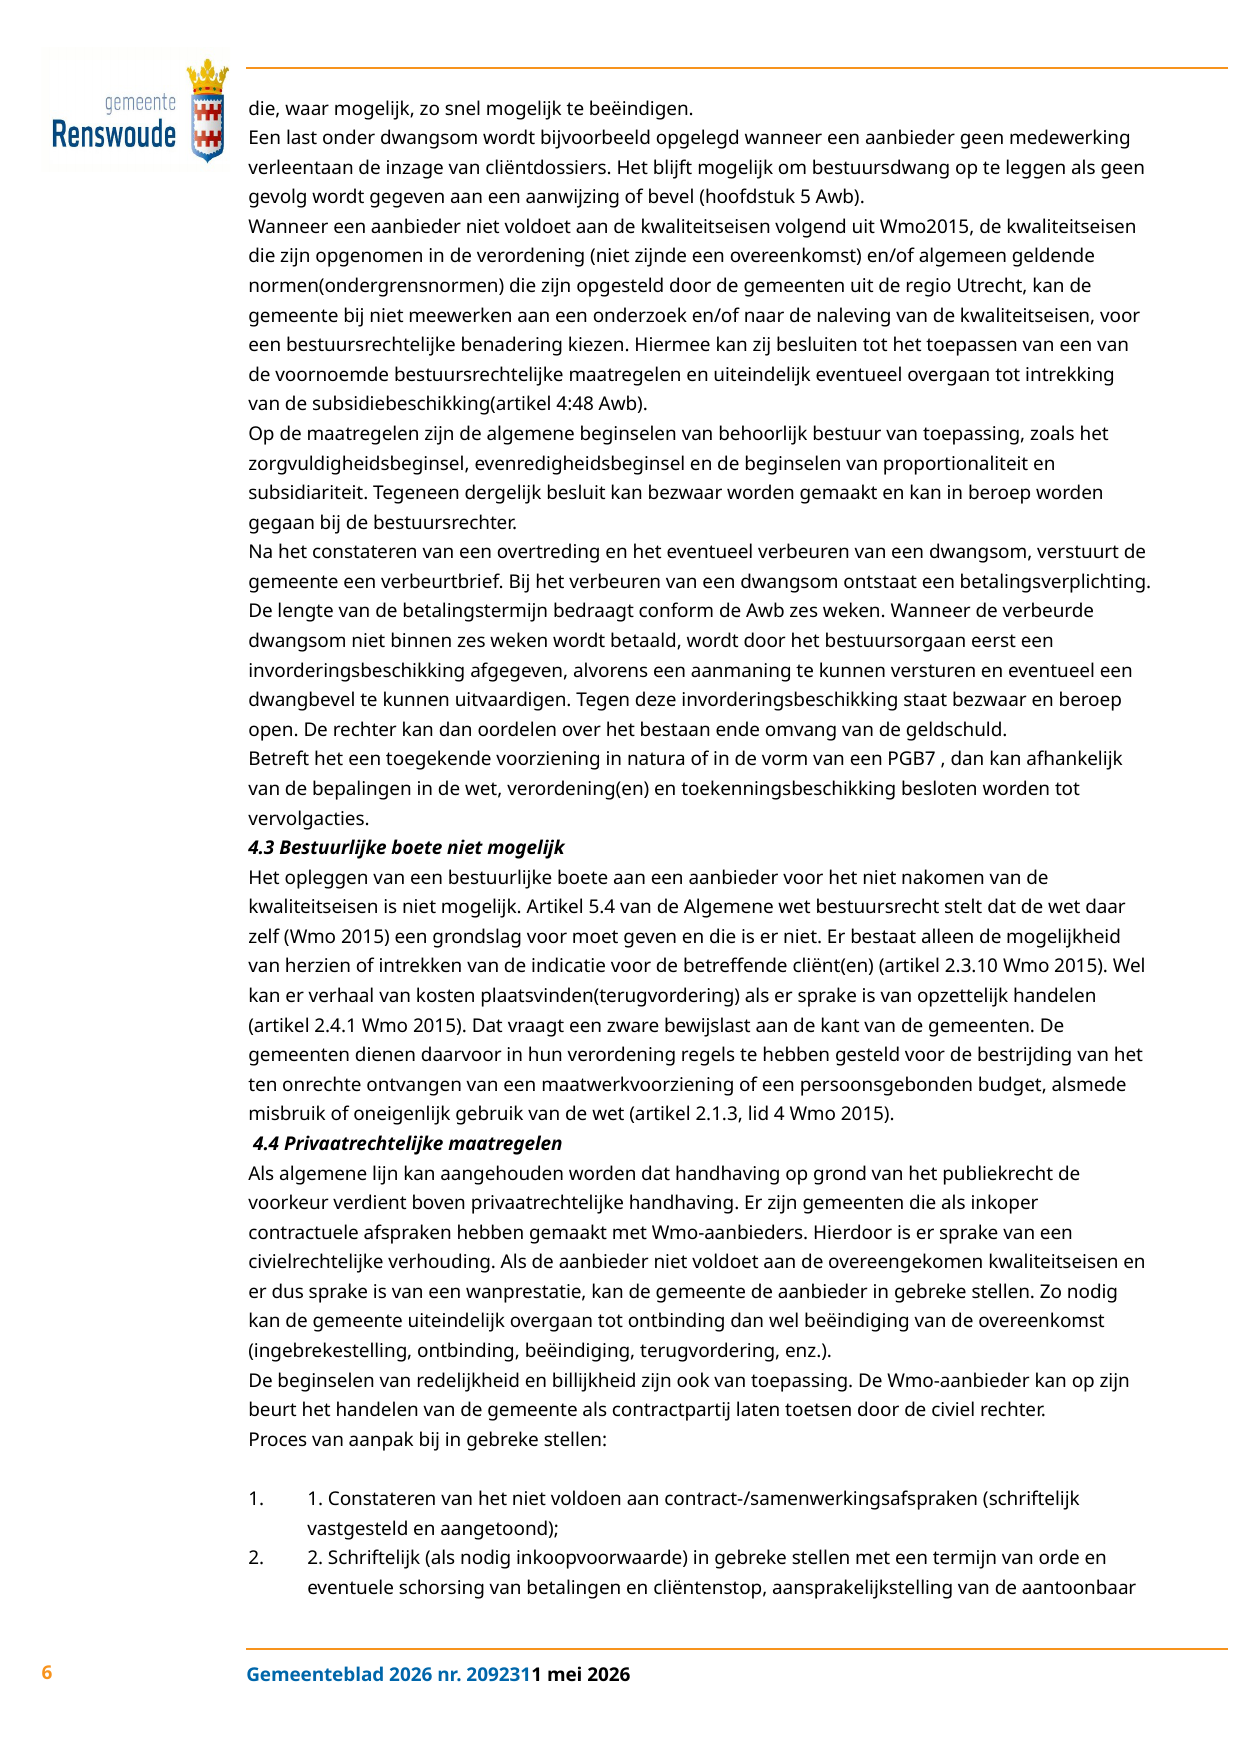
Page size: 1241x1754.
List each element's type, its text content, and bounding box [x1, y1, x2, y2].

picture [41, 47, 231, 172]
text De beginselen van redelijkheid en billijkheid zijn ook van toepassing. De Wmo-aanbieder kan op zijn beurt het handelen van de gemeente als contractpartij laten toetsen door de civiel rechter. [248, 1367, 1152, 1422]
list 1. Constateren van het niet voldoen aan contract-/samenwerkingsafspraken (schriftelijk vastgesteld en aangetoond); [248, 1485, 1152, 1541]
text die, waar mogelijk, zo snel mogelijk te beëindigen. [248, 95, 1152, 121]
text Proces van aanpak bij in gebreke stellen: [248, 1426, 1152, 1452]
text Het opleggen van een bestuurlijke boete aan een aanbieder voor het niet nakomen van de kwaliteitseisen is niet mogelijk. Artikel 5.4 van de Algemene wet bestuursrecht stelt dat de wet daar zelf (Wmo 2015) een grondslag voor moet geven en die is er niet. Er bestaat alleen de mogelijkheid van herzien of intrekken van de indicatie voor de betreffende cliënt(en) (artikel 2.3.10 Wmo 2015). Wel kan er verhaal van kosten plaatsvinden(terugvordering) als er sprake is van opzettelijk handelen (artikel 2.4.1 Wmo 2015). Dat vraagt een zware bewijslast aan de kant van de gemeenten. De gemeenten dienen daarvoor in hun verordening regels te hebben gesteld voor de bestrijding van het ten onrechte ontvangen van een maatwerkvoorziening of een persoonsgebonden budget, alsmede misbruik of oneigenlijk gebruik van de wet (artikel 2.1.3, lid 4 Wmo 2015). [248, 864, 1152, 1126]
text Als algemene lijn kan aangehouden worden dat handhaving op grond van het publiekrecht de voorkeur verdient boven privaatrechtelijke handhaving. Er zijn gemeenten die als inkoper contractuele afspraken hebben gemaakt met Wmo-aanbieders. Hierdoor is er sprake van een civielrechtelijke verhouding. Als de aanbieder niet voldoet aan de overeengekomen kwaliteitseisen en er dus sprake is van een wanprestatie, kan de gemeente de aanbieder in gebreke stellen. Zo nodig kan de gemeente uiteindelijk overgaan tot ontbinding dan wel beëindiging van de overeenkomst (ingebrekestelling, ontbinding, beëindiging, terugvordering, enz.). [248, 1160, 1152, 1363]
text Op de maatregelen zijn de algemene beginselen van behoorlijk bestuur van toepassing, zoals het zorgvuldigheidsbeginsel, evenredigheidsbeginsel en de beginselen van proportionaliteit en subsidiariteit. Tegeneen dergelijk besluit kan bezwaar worden gemaakt en kan in beroep worden gegaan bij de bestuursrechter. [248, 420, 1152, 535]
text 4.3 Bestuurlijke boete niet mogelijk [248, 834, 1152, 860]
text Een last onder dwangsom wordt bijvoorbeeld opgelegd wanneer een aanbieder geen medewerking verleentaan de inzage van cliëntdossiers. Het blijft mogelijk om bestuursdwang op te leggen als geen gevolg wordt gegeven aan een aanwijzing of bevel (hoofdstuk 5 Awb). [248, 124, 1152, 209]
text Wanneer een aanbieder niet voldoet aan de kwaliteitseisen volgend uit Wmo2015, de kwaliteitseisen die zijn opgenomen in de verordening (niet zijnde een overeenkomst) en/of algemeen geldende normen(ondergrensnormen) die zijn opgesteld door de gemeenten uit de regio Utrecht, kan de gemeente bij niet meewerken aan een onderzoek en/of naar de naleving van de kwaliteitseisen, voor een bestuursrechtelijke benadering kiezen. Hiermee kan zij besluiten tot het toepassen van een van de voornoemde bestuursrechtelijke maatregelen en uiteindelijk eventueel overgaan tot intrekking van de subsidiebeschikking(artikel 4:48 Awb). [248, 213, 1152, 416]
text Betreft het een toegekende voorziening in natura of in de vorm van een PGB7 , dan kan afhankelijk van de bepalingen in de wet, verordening(en) en toekenningsbeschikking besloten worden tot vervolgacties. [248, 746, 1152, 831]
text Na het constateren van een overtreding en het eventueel verbeuren van een dwangsom, verstuurt de gemeente een verbeurtbrief. Bij het verbeuren van een dwangsom ontstaat een betalingsverplichting. De lengte van de betalingstermijn bedraagt conform de Awb zes weken. Wanneer de verbeurde dwangsom niet binnen zes weken wordt betaald, wordt door het bestuursorgaan eerst een invorderingsbeschikking afgegeven, alvorens een aanmaning te kunnen versturen en eventueel een dwangbevel te kunnen uitvaardigen. Tegen deze invorderingsbeschikking staat bezwaar en beroep open. De rechter kan dan oordelen over het bestaan ende omvang van de geldschuld. [248, 538, 1152, 742]
list 2. Schriftelijk (als nodig inkoopvoorwaarde) in gebreke stellen met een termijn van orde en eventuele schorsing van betalingen en cliëntenstop, aansprakelijkstelling van de aantoonbaar [248, 1544, 1152, 1600]
text 4.4 Privaatrechtelijke maatregelen [248, 1130, 1152, 1156]
